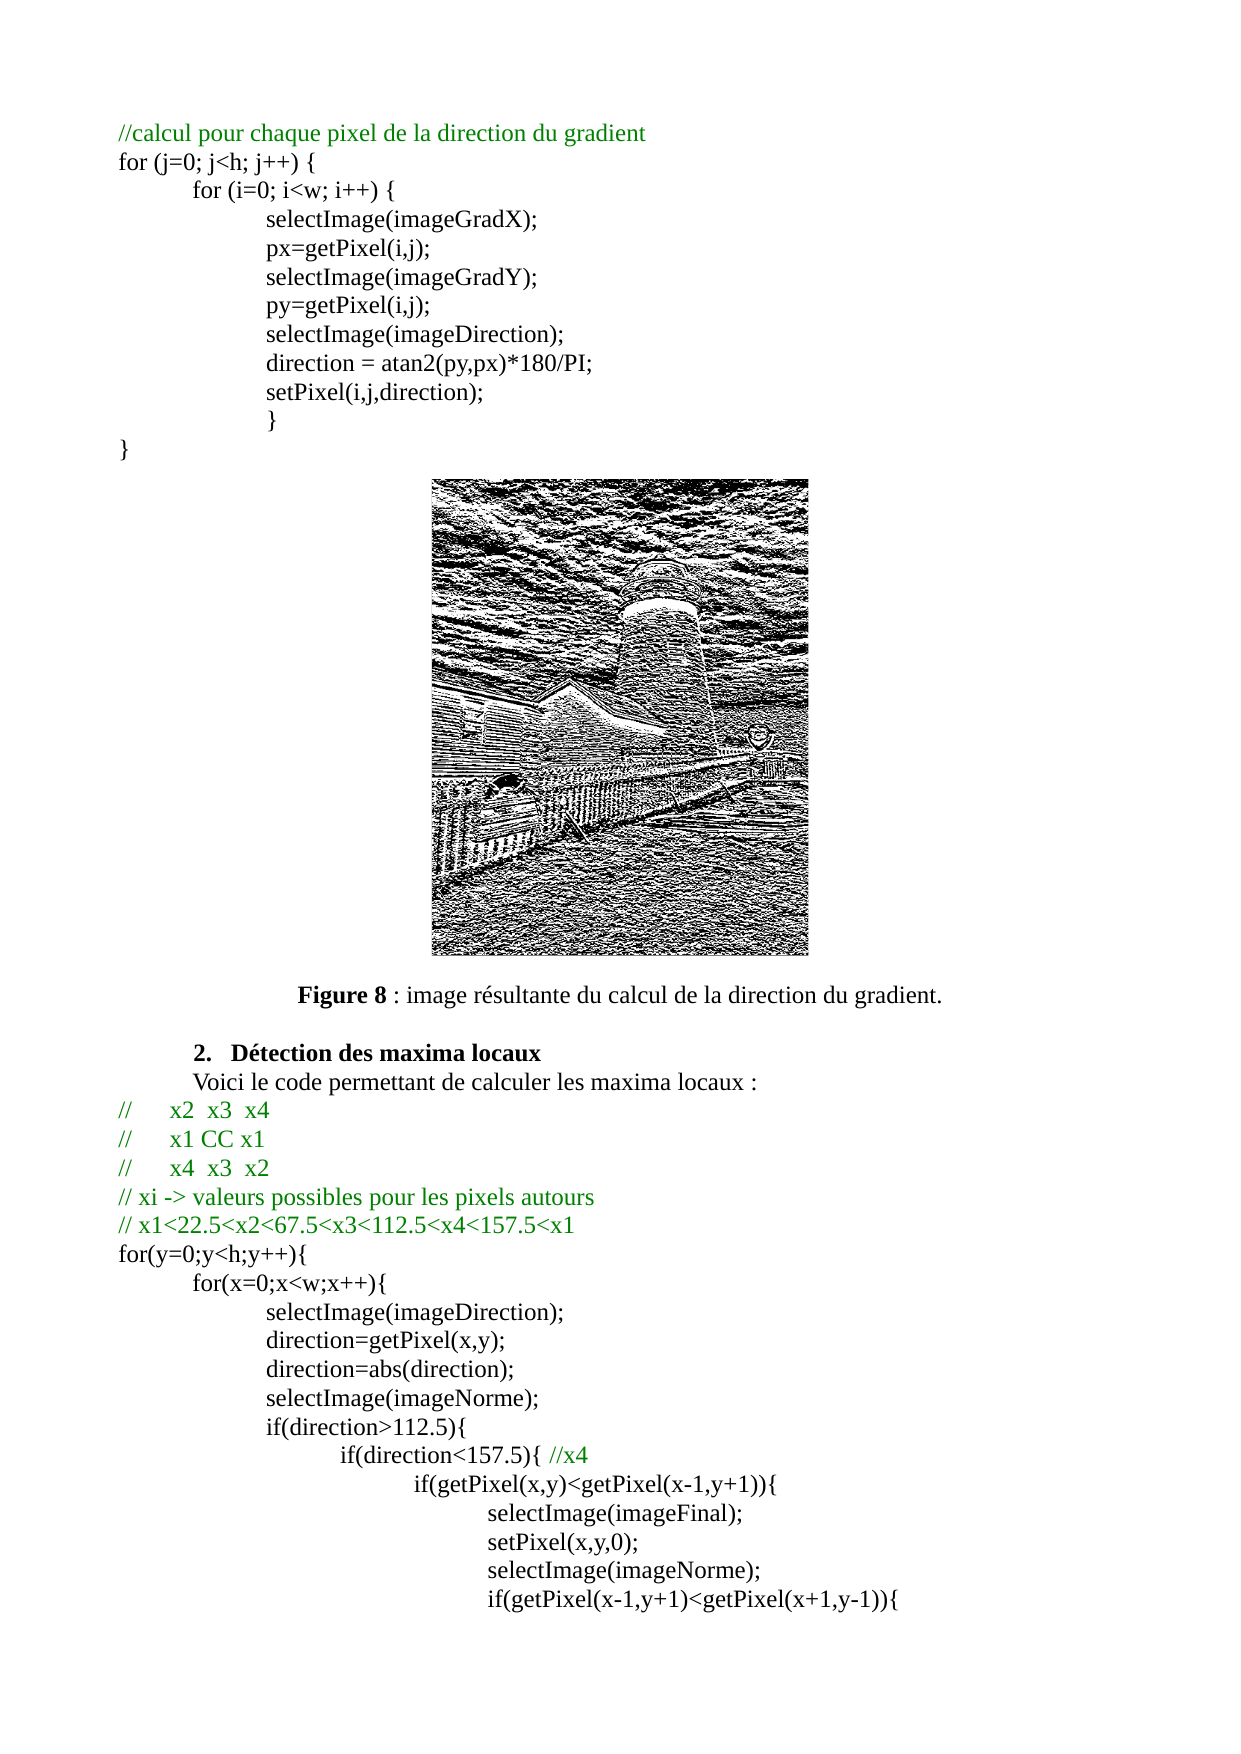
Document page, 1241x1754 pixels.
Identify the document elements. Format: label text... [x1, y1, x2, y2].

text if(getPixel(x-1,y+1)<getPixel(x+1,y-1)){ [118, 1584, 1122, 1613]
text // xi -> valeurs possibles pour les pixels autours [118, 1182, 1122, 1211]
text selectImage(imageGradX); [118, 204, 1122, 233]
text setPixel(x,y,0); [118, 1527, 1122, 1556]
text if(getPixel(x,y)<getPixel(x-1,y+1)){ [118, 1469, 1122, 1498]
text py=getPixel(i,j); [118, 291, 1122, 319]
text for (j=0; j<h; j++) { [118, 147, 1122, 176]
text selectImage(imageNorme); [118, 1383, 1122, 1412]
text if(direction<157.5){ //x4 [118, 1441, 1122, 1469]
text selectImage(imageDirection); [118, 1297, 1122, 1326]
text // x2 x3 x4 [118, 1096, 1122, 1124]
text setPixel(i,j,direction); [118, 377, 1122, 406]
text if(direction>112.5){ [118, 1412, 1122, 1441]
list Détection des maxima locaux [193, 1038, 1122, 1067]
text Voici le code permettant de calculer les maxima locaux : [118, 1067, 1122, 1096]
text // x4 x3 x2 [118, 1153, 1122, 1182]
text selectImage(imageGradY); [118, 262, 1122, 291]
text for (i=0; i<w; i++) { [118, 176, 1122, 204]
picture [431, 479, 809, 956]
text px=getPixel(i,j); [118, 233, 1122, 262]
text } [118, 406, 1122, 434]
text direction = atan2(py,px)*180/PI; [118, 348, 1122, 377]
text for(x=0;x<w;x++){ [118, 1268, 1122, 1297]
text selectImage(imageDirection); [118, 319, 1122, 348]
text // x1<22.5<x2<67.5<x3<112.5<x4<157.5<x1 [118, 1211, 1122, 1239]
text Figure 8 : image résultante du calcul de la direction du gradient. [118, 981, 1122, 1009]
text selectImage(imageNorme); [118, 1556, 1122, 1584]
text direction=abs(direction); [118, 1354, 1122, 1383]
text //calcul pour chaque pixel de la direction du gradient [118, 118, 1122, 147]
text // x1 CC x1 [118, 1124, 1122, 1153]
text for(y=0;y<h;y++){ [118, 1239, 1122, 1268]
text } [118, 434, 1122, 463]
text direction=getPixel(x,y); [118, 1326, 1122, 1354]
text selectImage(imageFinal); [118, 1498, 1122, 1527]
